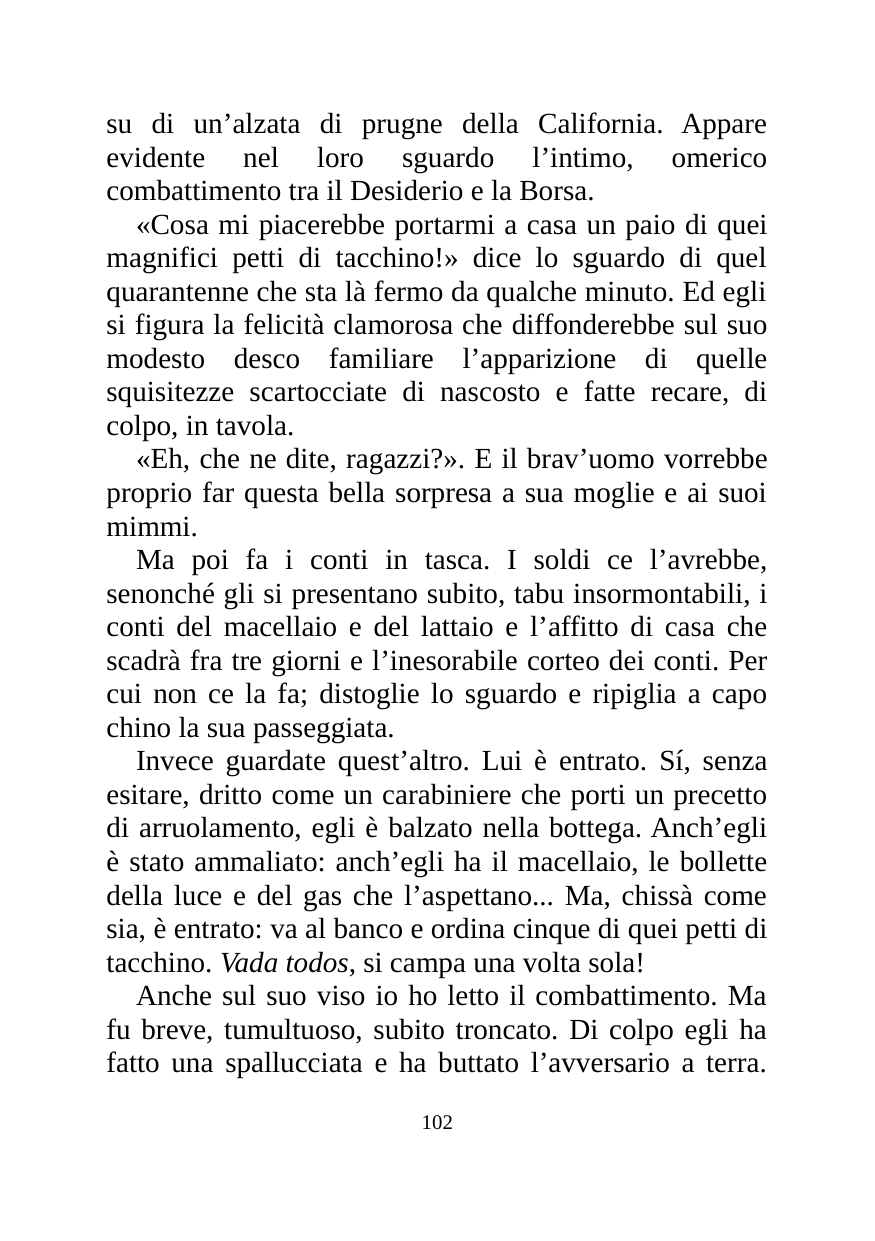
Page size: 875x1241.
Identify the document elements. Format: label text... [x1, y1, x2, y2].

text su di un’alzata di prugne della California. Appare evidente nel loro sguardo l’intimo, omerico combattimento tra il Desiderio e la Borsa. [106, 106, 768, 207]
text Anche sul suo viso io ho letto il combattimento. Ma fu breve, tumultuoso, subito troncato. Di colpo egli ha fatto una spallucciata e ha buttato l’avversario a terra. [106, 978, 768, 1079]
text Invece guardate quest’altro. Lui è entrato. Sí, senza esitare, dritto come un carabiniere che porti un precetto di arruolamento, egli è balzato nella bottega. Anch’egli è stato ammaliato: anch’egli ha il macellaio, le bollette della luce e del gas che l’aspettano... Ma, chissà come sia, è entrato: va al banco e ordina cinque di quei petti di tacchino. Vada todos, si campa una volta sola! [106, 743, 768, 978]
text Ma poi fa i conti in tasca. I soldi ce l’avrebbe, senonché gli si presentano subito, tabu insormontabili, i conti del macellaio e del lattaio e l’affitto di casa che scadrà fra tre giorni e l’inesorabile corteo dei conti. Per cui non ce la fa; distoglie lo sguardo e ripiglia a capo chino la sua passeggiata. [106, 542, 768, 743]
text «Eh, che ne dite, ragazzi?». E il brav’uomo vorrebbe proprio far questa bella sorpresa a sua moglie e ai suoi mimmi. [106, 442, 768, 542]
text «Cosa mi piacerebbe portarmi a casa un paio di quei magnifici petti di tacchino!» dice lo sguardo di quel quarantenne che sta là fermo da qualche minuto. Ed egli si figura la felicità clamorosa che diffonderebbe sul suo modesto desco familiare l’apparizione di quelle squisitezze scartocciate di nascosto e fatte recare, di colpo, in tavola. [106, 207, 768, 442]
